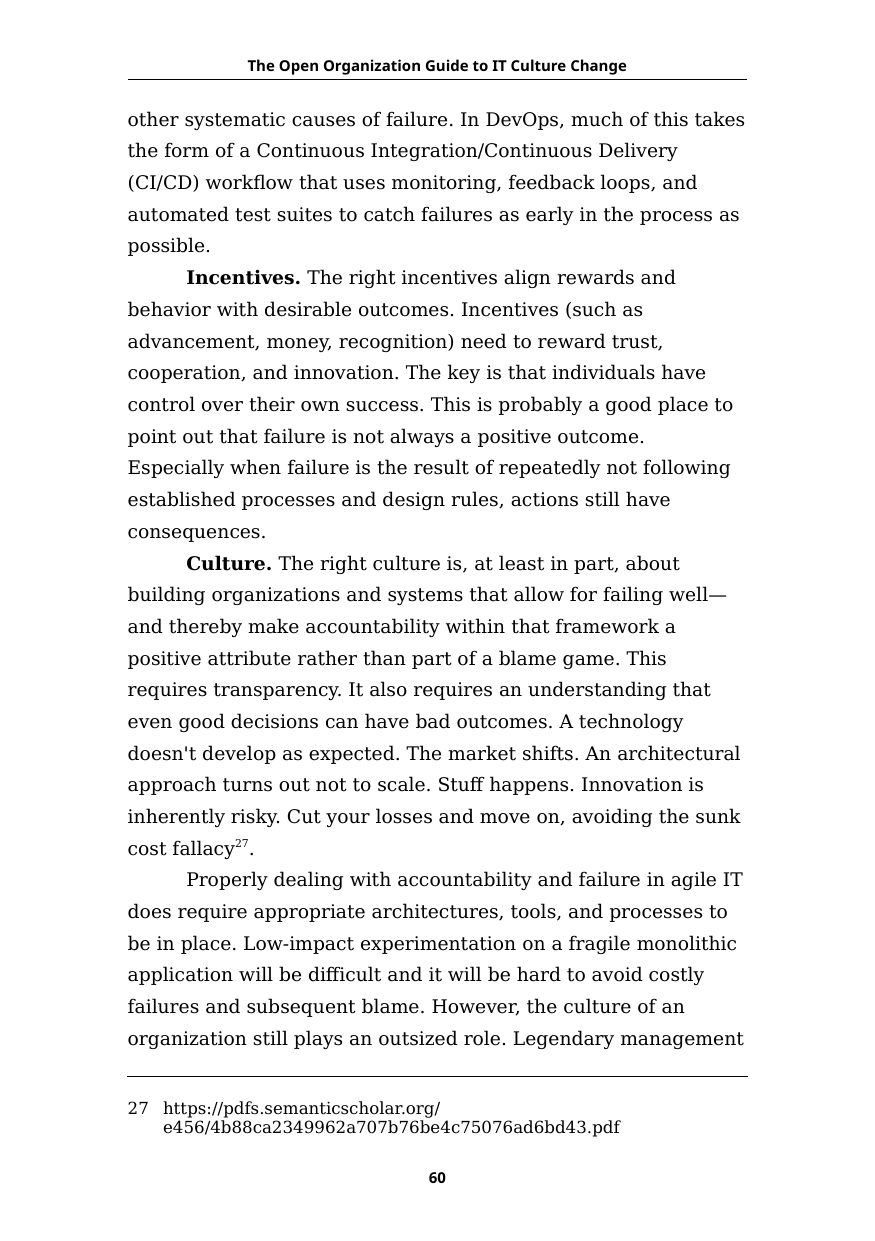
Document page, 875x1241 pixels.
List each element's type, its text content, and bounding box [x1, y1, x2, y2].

text https://pdfs.semanticscholar.org/e456/4b88ca2349962a707b76be4c75076ad6bd43.pdf [127, 1099, 747, 1138]
text Culture. The right culture is, at least in part, about building organizations and systems that allow for failing well—and thereby make accountability within that framework a positive attribute rather than part of a blame game. This requires transparency. It also requires an understanding that even good decisions can have bad outcomes. A technology doesn't develop as expected. The market shifts. An architectural approach turns out not to scale. Stuff happens. Innovation is inherently risky. Cut your losses and move on, avoiding the sunk cost fallacy. [127, 552, 747, 859]
text Incentives. The right incentives align rewards and behavior with desirable outcomes. Incentives (such as advancement, money, recognition) need to reward trust, cooperation, and innovation. The key is that individuals have control over their own success. This is probably a good place to point out that failure is not always a positive outcome. Especially when failure is the result of repeatedly not following established processes and design rules, actions still have consequences. [127, 267, 747, 542]
text Properly dealing with accountability and failure in agile IT does require appropriate architectures, tools, and processes to be in place. Low-impact experimentation on a fragile monolithic application will be difficult and it will be hard to avoid costly failures and subsequent blame. However, the culture of an organization still plays an outsized role. Legendary management [127, 869, 747, 1049]
text other systematic causes of failure. In DevOps, much of this takes the form of a Continuous Integration/Continuous Delivery (CI/CD) workflow that uses monitoring, feedback loops, and automated test suites to catch failures as early in the process as possible. [127, 109, 747, 257]
